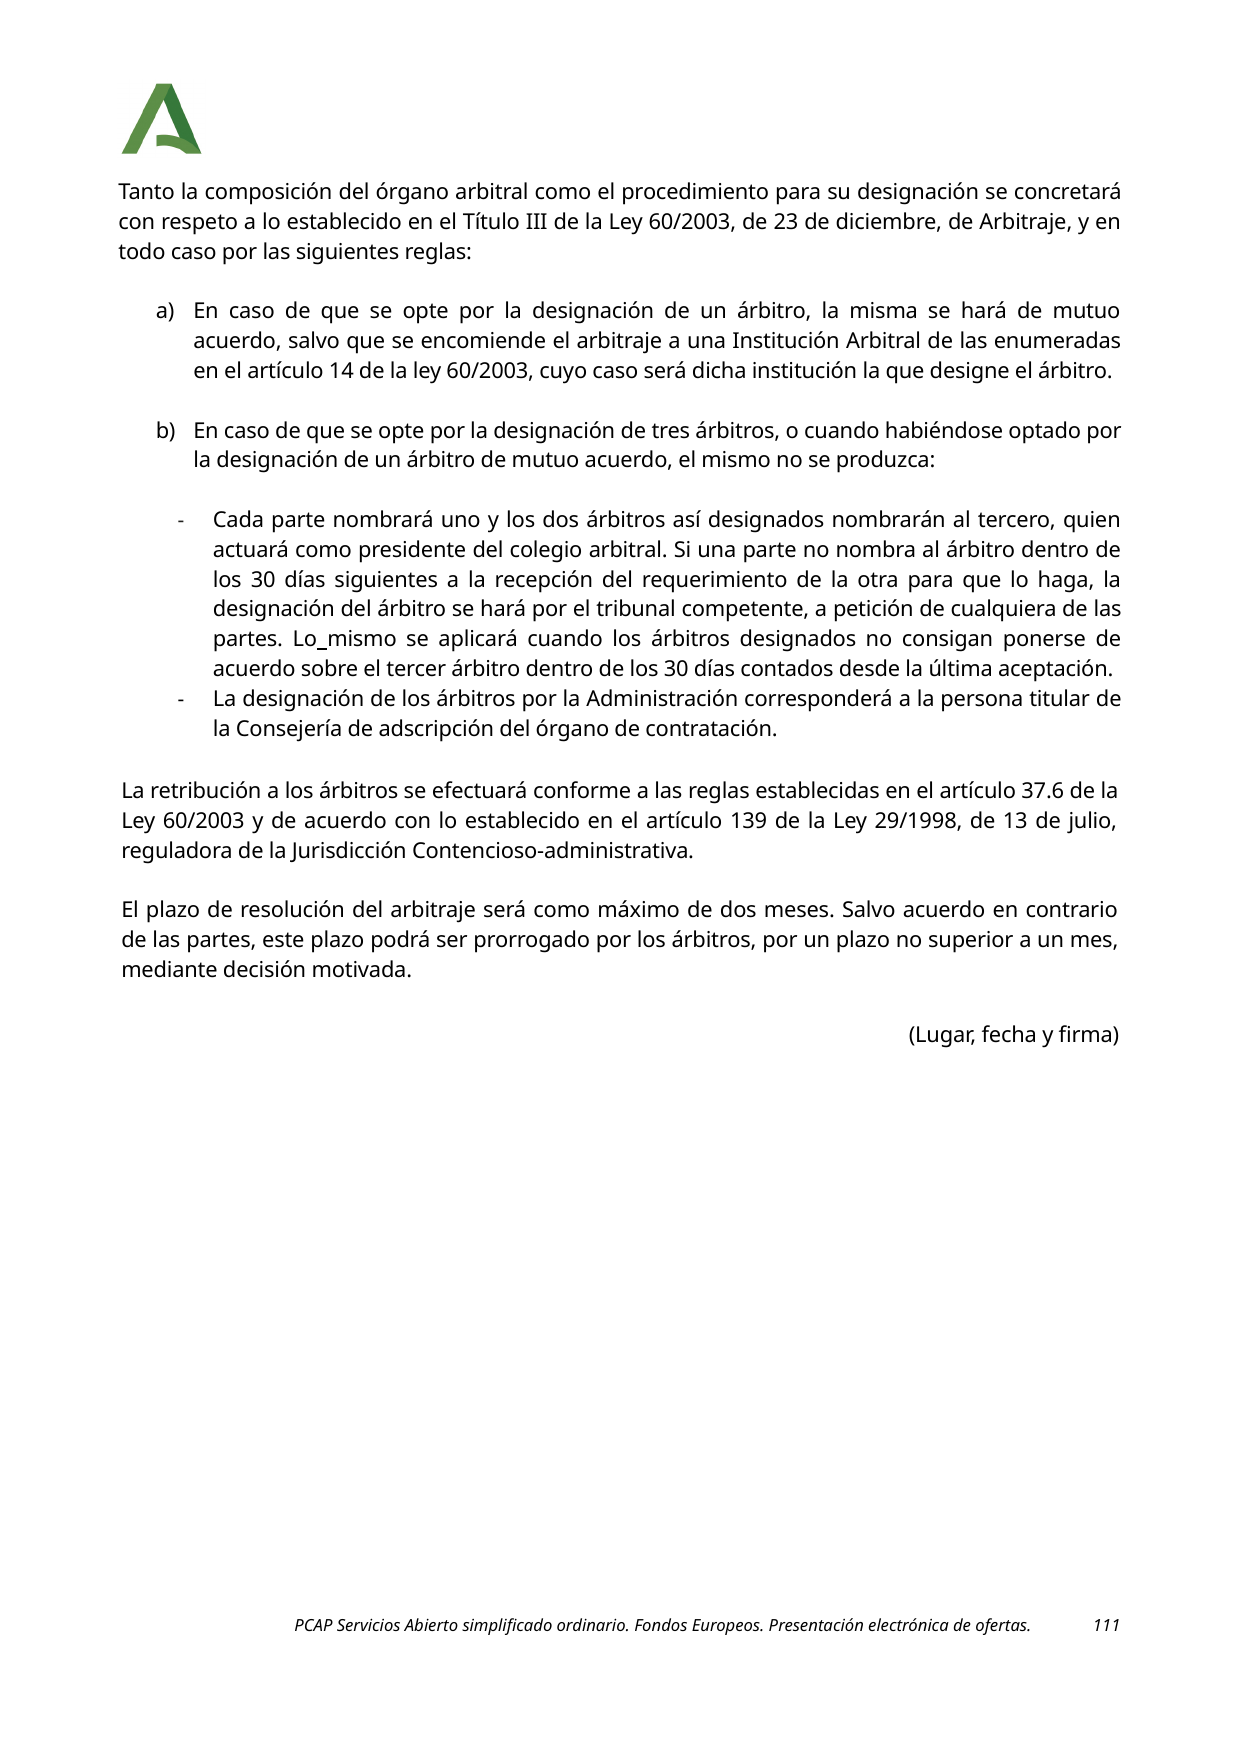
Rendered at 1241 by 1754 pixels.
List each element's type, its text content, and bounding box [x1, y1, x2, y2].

list Cada parte nombrará uno y los dos árbitros así designados nombrarán al tercero, quien actuará como presidente del colegio arbitral. Si una parte no nombra al árbitro dentro de los 30 días siguientes a la recepción del requerimiento de la otra para que lo haga, la designación del árbitro se hará por el tribunal competente, a petición de cualquiera de las partes. Lo mismo se aplicará cuando los árbitros designados no consigan ponerse de acuerdo sobre el tercer árbitro dentro de los 30 días contados desde la última aceptación. [177, 504, 1122, 683]
list En caso de que se opte por la designación de un árbitro, la misma se hará de mutuo acuerdo, salvo que se encomiende el arbitraje a una Institución Arbitral de las enumeradas en el artículo 14 de la ley 60/2003, cuyo caso será dicha institución la que designe el árbitro. [156, 296, 1122, 385]
text La retribución a los árbitros se efectuará conforme a las reglas establecidas en el artículo 37.6 de la Ley 60/2003 y de acuerdo con lo establecido en el artículo 139 de la Ley 29/1998, de 13 de julio, reguladora de la Jurisdicción Contencioso-administrativa. [118, 772, 1122, 864]
text (Lugar, fecha y firma) [118, 1019, 1122, 1049]
text Tanto la composición del órgano arbitral como el procedimiento para su designación se concretará con respeto a lo establecido en el Título III de la Ley 60/2003, de 23 de diciembre, de Arbitraje, y en todo caso por las siguientes reglas: [118, 176, 1122, 266]
list La designación de los árbitros por la Administración corresponderá a la persona titular de la Consejería de adscripción del órgano de contratación. [177, 683, 1122, 742]
text El plazo de resolución del arbitraje será como máximo de dos meses. Salvo acuerdo en contrario de las partes, este plazo podrá ser prorrogado por los árbitros, por un plazo no superior a un mes, mediante decisión motivada. [118, 894, 1122, 987]
picture [117, 79, 206, 158]
list En caso de que se opte por la designación de tres árbitros, o cuando habiéndose optado por la designación de un árbitro de mutuo acuerdo, el mismo no se produzca: [156, 415, 1122, 474]
